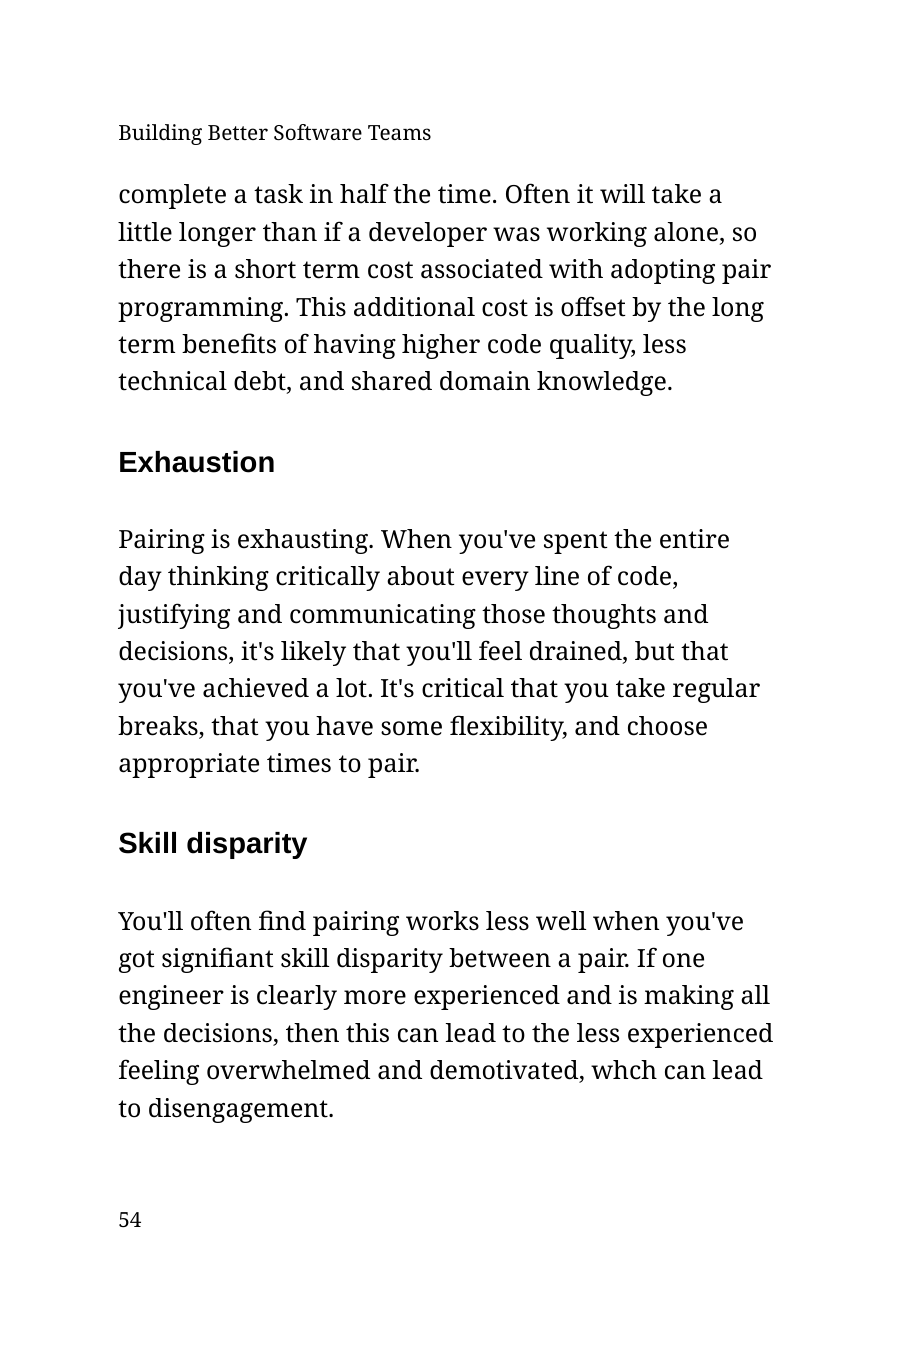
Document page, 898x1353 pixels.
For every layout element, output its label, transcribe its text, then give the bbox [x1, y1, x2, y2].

text You'll often find pairing works less well when you've got signifiant skill disparity between a pair. If one engineer is clearly more experienced and is making all the decisions, then this can lead to the less experienced feeling overwhelmed and demotivated, whch can lead to disengagement. [118, 903, 779, 1124]
text complete a task in half the time. Often it will take a little longer than if a developer was working alone, so there is a short term cost associated with adopting pair programming. This additional cost is offset by the long term benefits of having higher code quality, less technical debt, and shared domain knowledge. [118, 177, 779, 398]
subtitle Skill disparity [118, 827, 779, 860]
subtitle Exhaustion [118, 445, 779, 478]
text Pairing is exhausting. When you've spent the entire day thinking critically about every line of code, justifying and communicating those thoughts and decisions, it's likely that you'll feel drained, but that you've achieved a lot. It's critical that you take regular breaks, that you have some flexibility, and choose appropriate times to pair. [118, 521, 779, 780]
